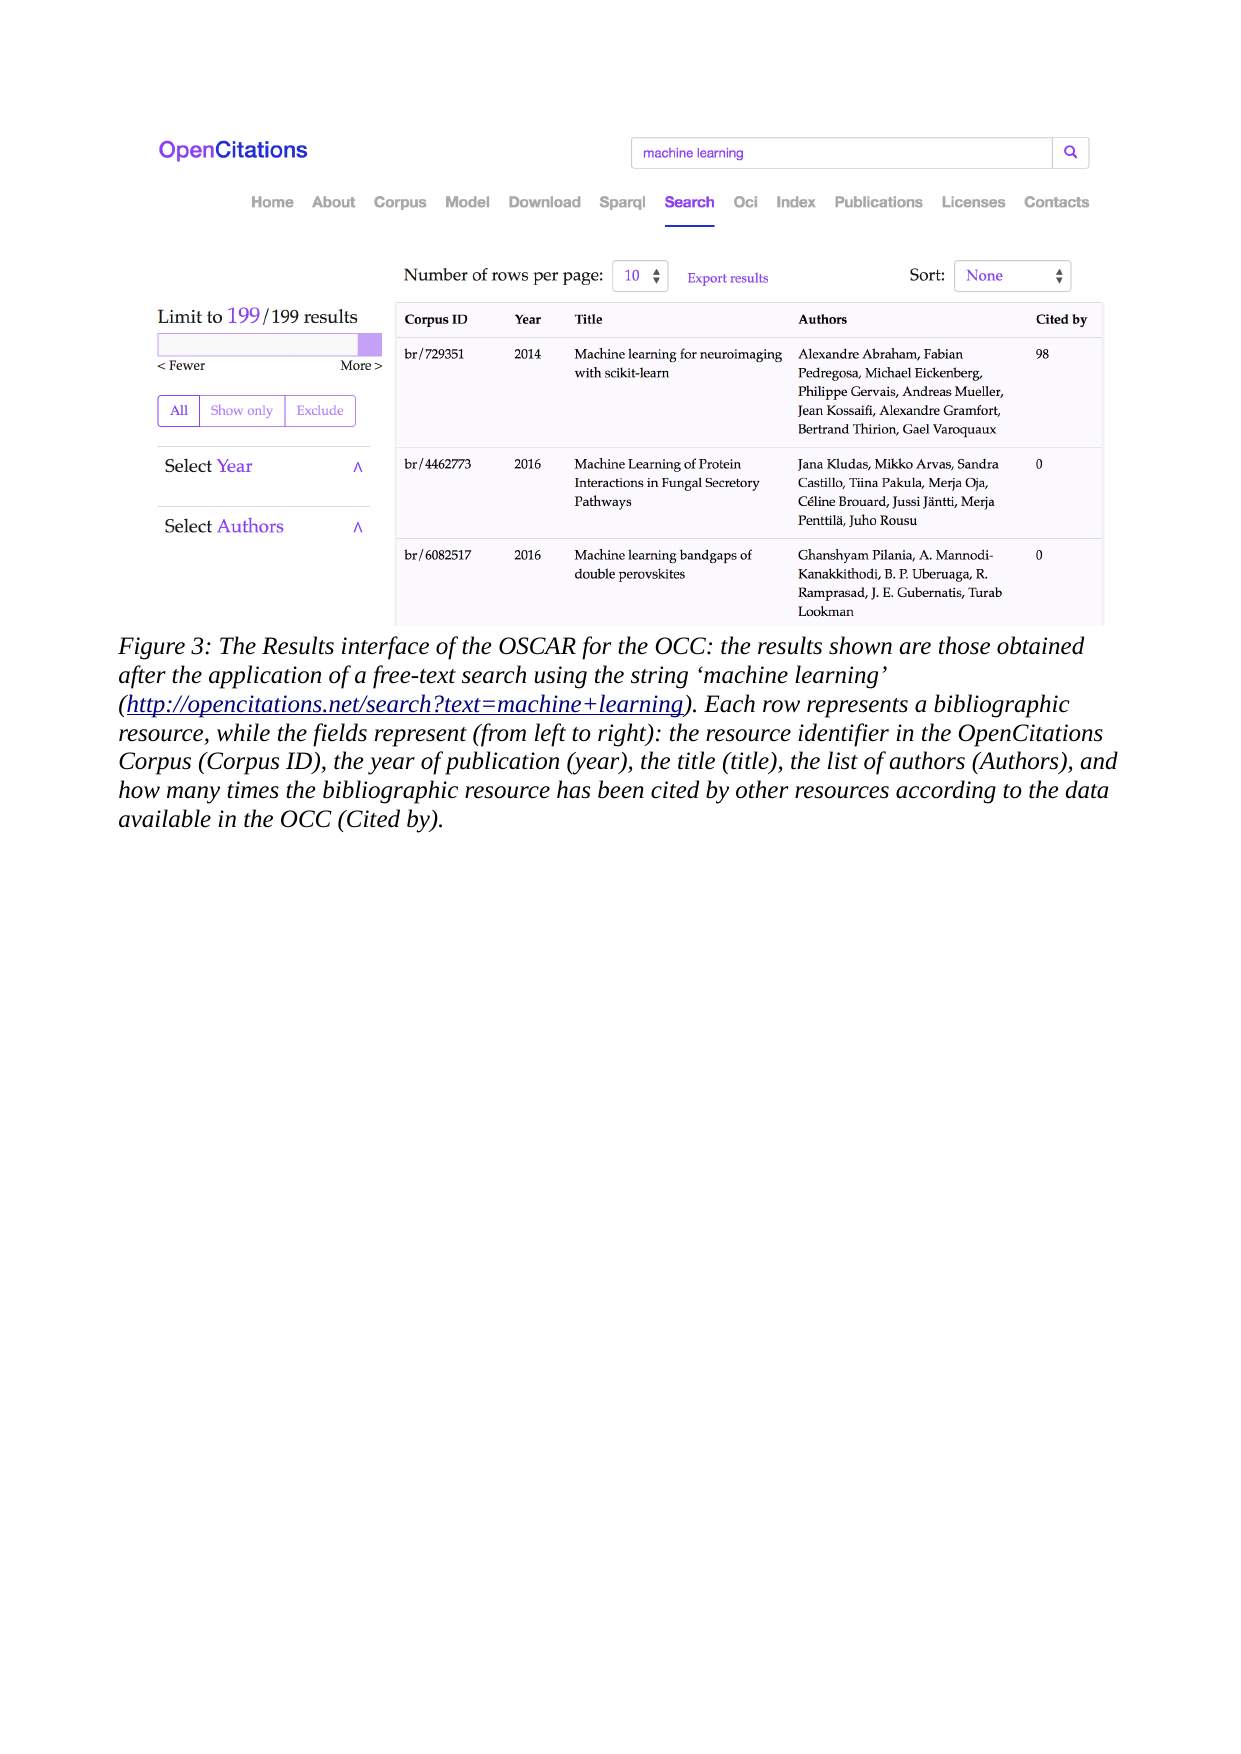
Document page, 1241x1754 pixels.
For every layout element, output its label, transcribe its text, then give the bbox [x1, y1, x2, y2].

text Figure 3: The Results interface of the OSCAR for the OCC: the results shown are those obtained after the application of a free-text search using the string ‘machine learning’ (http://opencitations.net/search?text=machine+learning). Each row represents a bibliographic resource, while the fields represent (from left to right): the resource identifier in the OpenCitations Corpus (Corpus ID), the year of publication (year), the title (title), the list of authors (Authors), and how many times the bibliographic resource has been cited by other resources according to the data available in the OCC (Cited by). [118, 626, 1122, 833]
picture [118, 130, 1123, 626]
